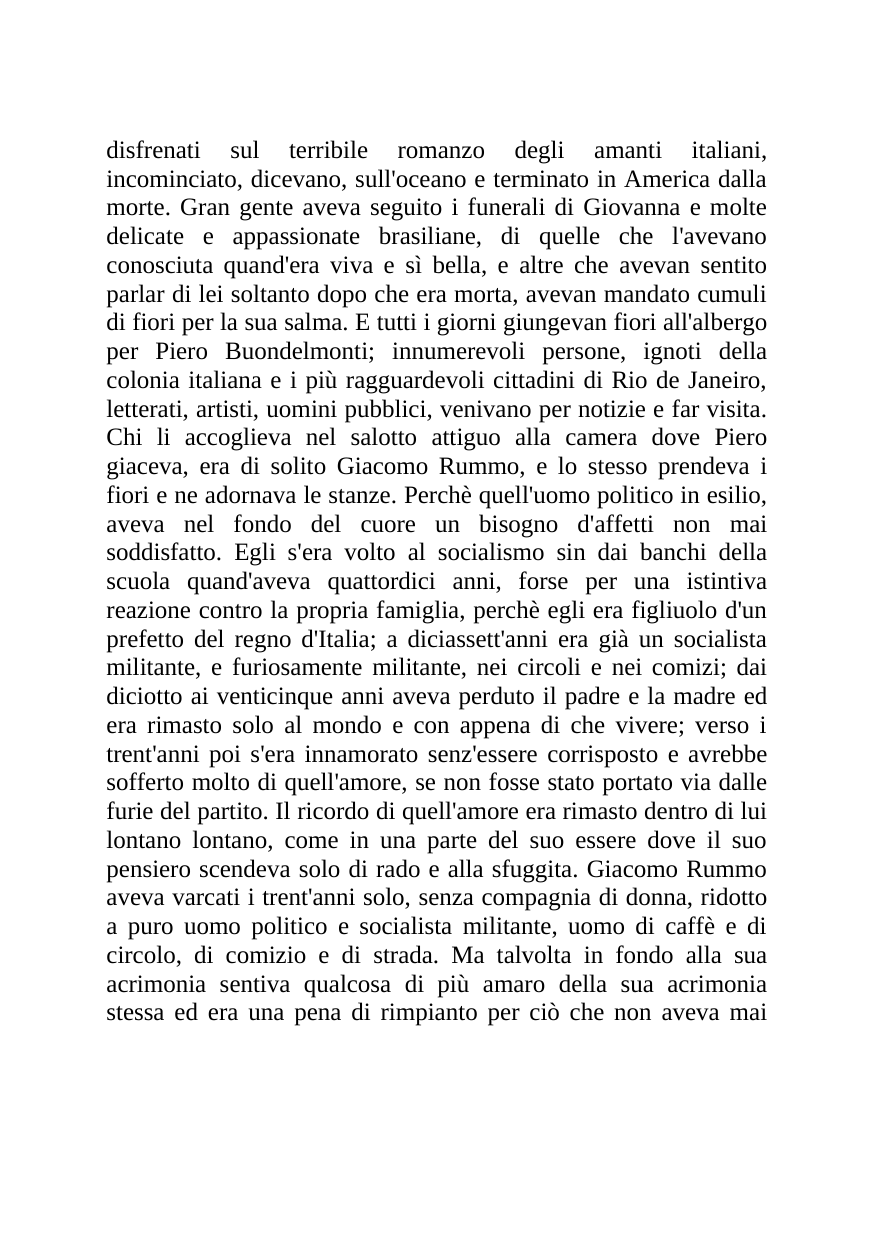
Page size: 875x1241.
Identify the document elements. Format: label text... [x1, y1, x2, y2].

text disfrenati sul terribile romanzo degli amanti italiani, incominciato, dicevano, sull'oceano e terminato in America dalla morte. Gran gente aveva seguito i funerali di Giovanna e molte delicate e appassionate brasiliane, di quelle che l'avevano conosciuta quand'era viva e sì bella, e altre che avevan sentito parlar di lei soltanto dopo che era morta, avevan mandato cumuli di fiori per la sua salma. E tutti i giorni giungevan fiori all'albergo per Piero Buondelmonti; innumerevoli persone, ignoti della colonia italiana e i più ragguardevoli cittadini di Rio de Janeiro, letterati, artisti, uomini pubblici, venivano per notizie e far visita. Chi li accoglieva nel salotto attiguo alla camera dove Piero giaceva, era di solito Giacomo Rummo, e lo stesso prendeva i fiori e ne adornava le stanze. Perchè quell'uomo politico in esilio, aveva nel fondo del cuore un bisogno d'affetti non mai soddisfatto. Egli s'era volto al socialismo sin dai banchi della scuola quand'aveva quattordici anni, forse per una istintiva reazione contro la propria famiglia, perchè egli era figliuolo d'un prefetto del regno d'Italia; a diciassett'anni era già un socialista militante, e furiosamente militante, nei circoli e nei comizi; dai diciotto ai venticinque anni aveva perduto il padre e la madre ed era rimasto solo al mondo e con appena di che vivere; verso i trent'anni poi s'era innamorato senz'essere corrisposto e avrebbe sofferto molto di quell'amore, se non fosse stato portato via dalle furie del partito. Il ricordo di quell'amore era rimasto dentro di lui lontano lontano, come in una parte del suo essere dove il suo pensiero scendeva solo di rado e alla sfuggita. Giacomo Rummo aveva varcati i trent'anni solo, senza compagnia di donna, ridotto a puro uomo politico e socialista militante, uomo di caffè e di circolo, di comizio e di strada. Ma talvolta in fondo alla sua acrimonia sentiva qualcosa di più amaro della sua acrimonia stessa ed era una pena di rimpianto per ciò che non aveva mai [106, 135, 768, 1026]
